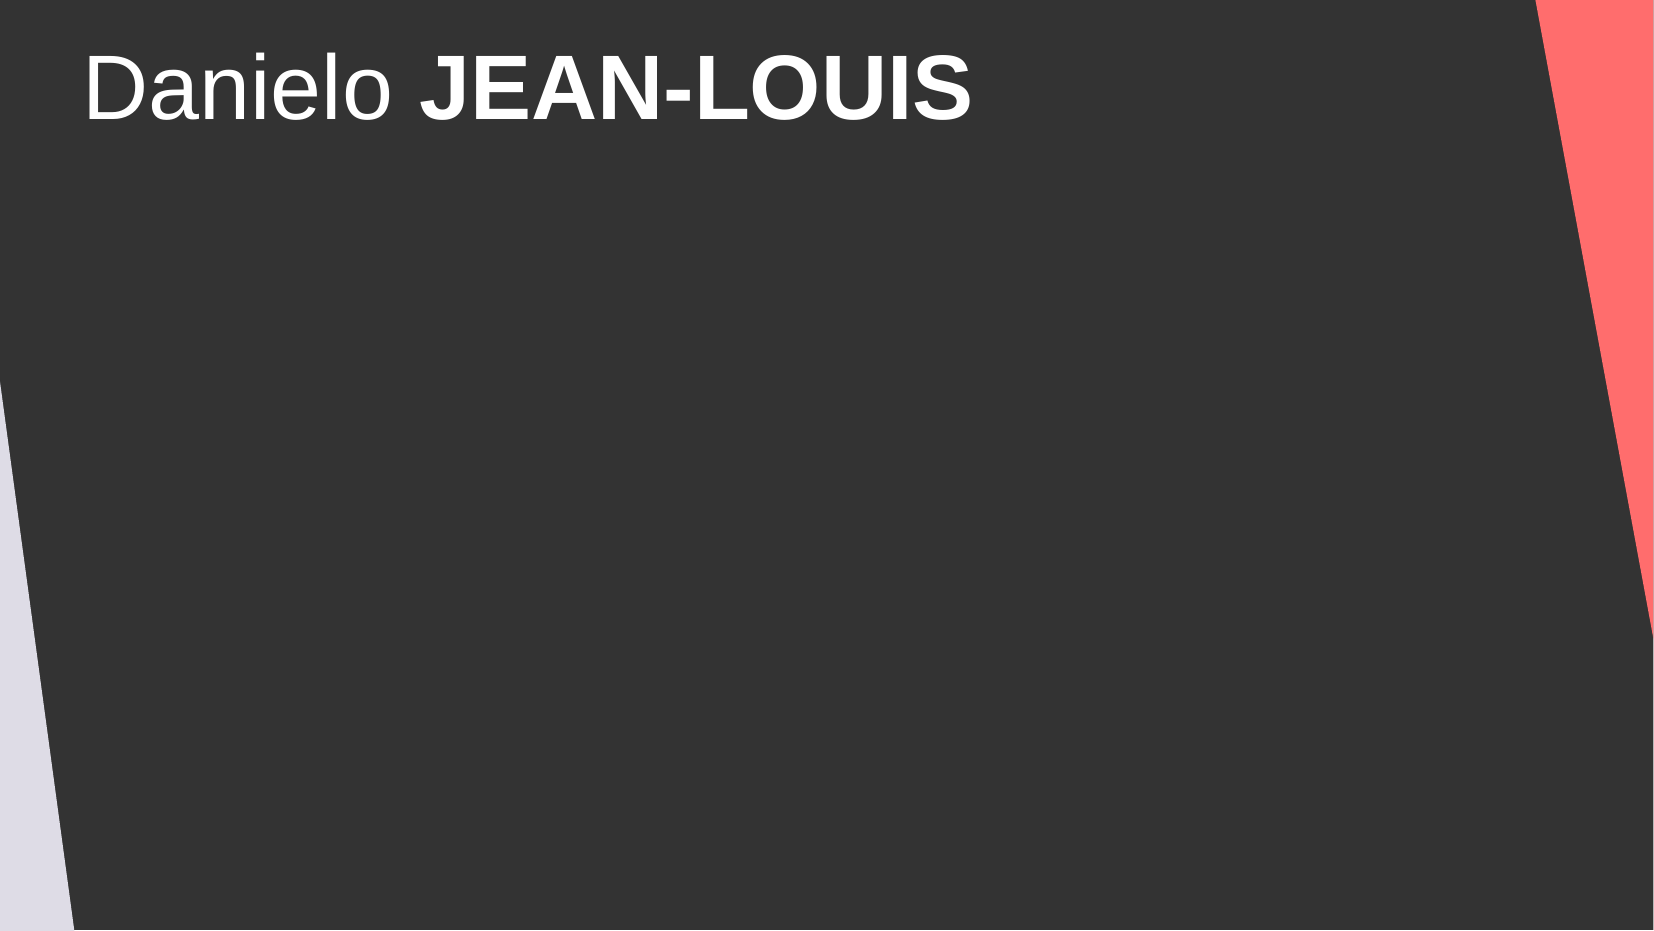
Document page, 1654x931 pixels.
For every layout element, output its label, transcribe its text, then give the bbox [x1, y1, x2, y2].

text_box [0, 381, 75, 931]
subtitle Danielo JEAN-LOUIS [82, 36, 1571, 345]
text_box [1535, 0, 1654, 642]
